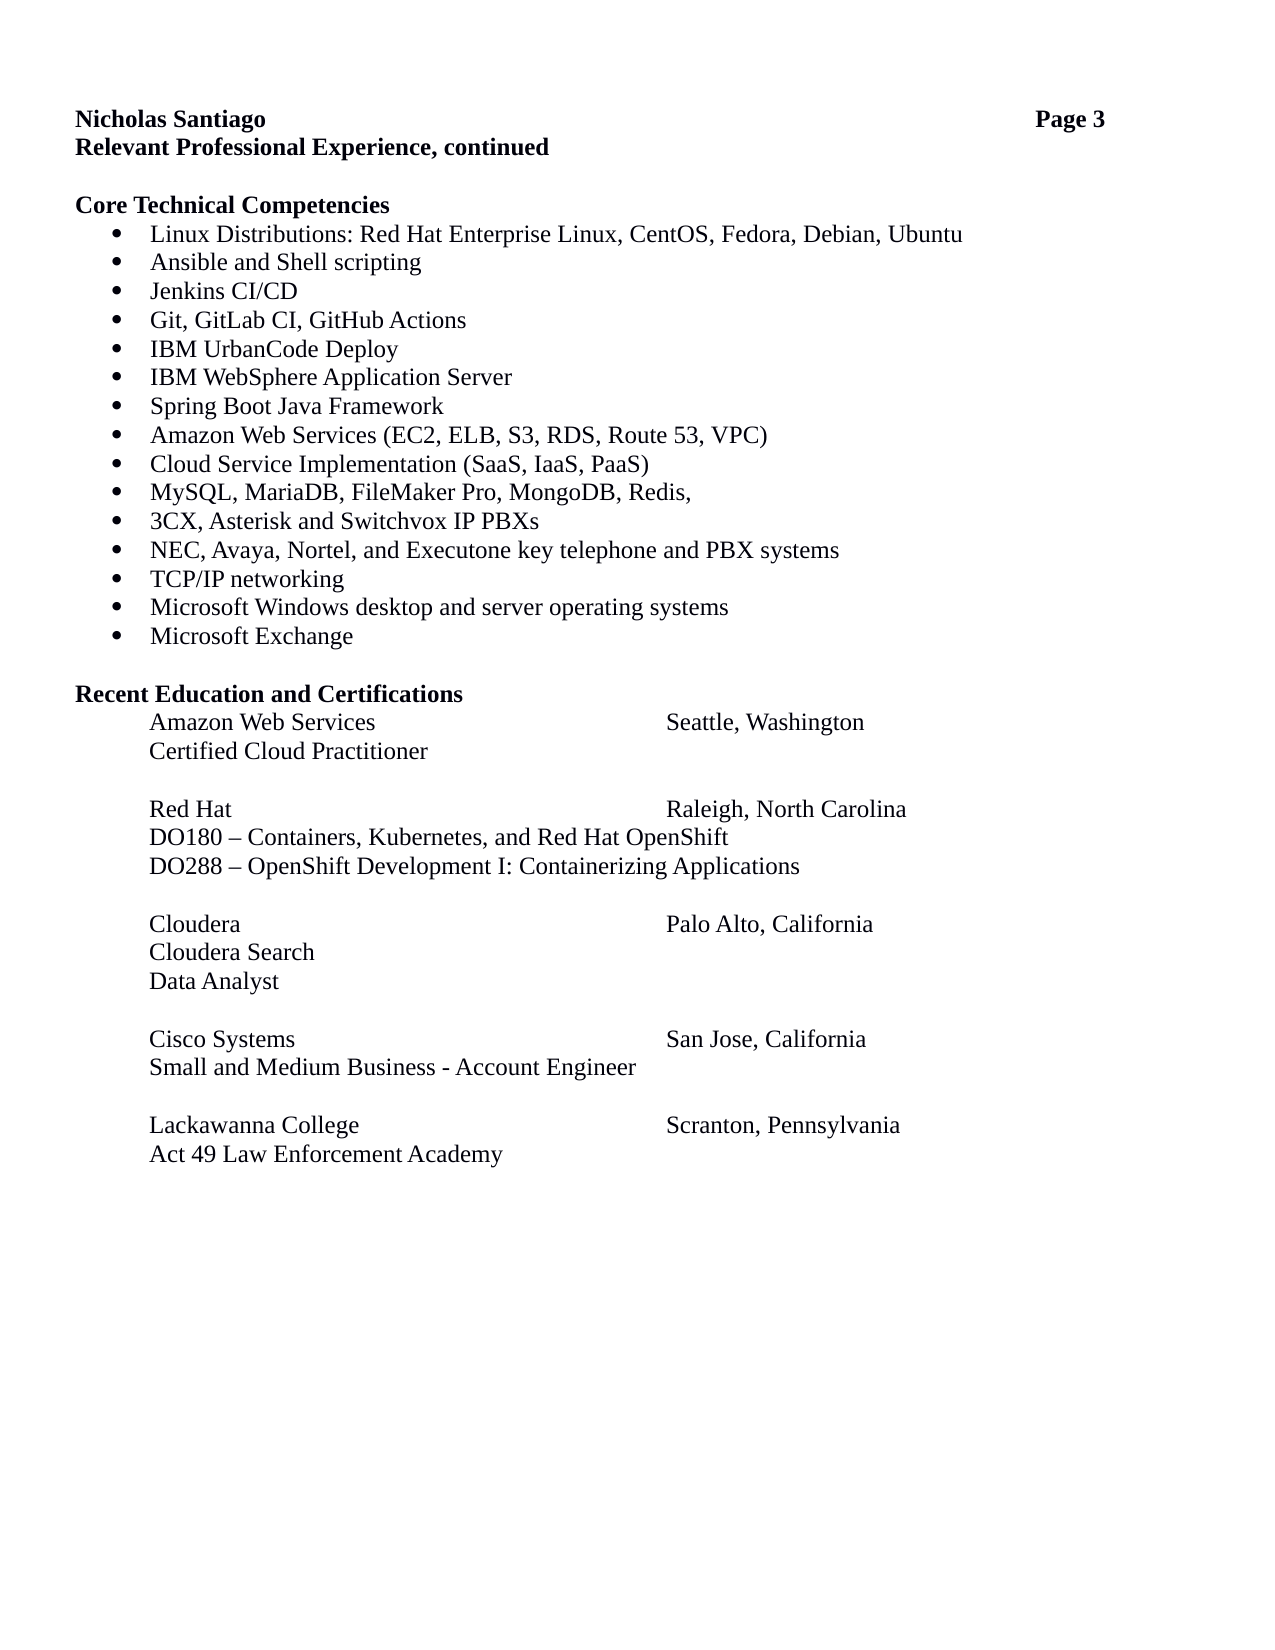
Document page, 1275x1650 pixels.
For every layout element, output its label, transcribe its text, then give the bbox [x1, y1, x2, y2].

list Spring Boot Java Framework [112, 391, 1200, 420]
text Relevant Professional Experience, continued [75, 132, 1200, 161]
list IBM UrbanCode Deploy [112, 334, 1200, 362]
text Cloudera Palo Alto, California Cloudera Search [75, 909, 1200, 966]
list NEC, Avaya, Nortel, and Executone key telephone and PBX systems [112, 535, 1200, 564]
text Cisco Systems San Jose, California [75, 1024, 1200, 1052]
list Cloud Service Implementation (SaaS, IaaS, PaaS) [112, 449, 1200, 477]
text Nicholas Santiago Page 3 [75, 104, 1200, 132]
text Red Hat Raleigh, North Carolina DO180 – Containers, Kubernetes, and Red Hat OpenShift DO288 – OpenShift Development I: Containerizing Applications [75, 794, 1200, 880]
list Jenkins CI/CD [112, 276, 1200, 305]
list Git, GitLab CI, GitHub Actions [112, 305, 1200, 334]
list Microsoft Windows desktop and server operating systems [112, 592, 1200, 621]
text Lackawanna College Scranton, Pennsylvania [75, 1110, 1200, 1139]
list Microsoft Exchange [112, 621, 1200, 650]
list 3CX, Asterisk and Switchvox IP PBXs [112, 506, 1200, 535]
list IBM WebSphere Application Server [112, 362, 1200, 391]
text Core Technical Competencies [75, 190, 1200, 219]
text Amazon Web Services Seattle, Washington [75, 707, 1200, 736]
text Small and Medium Business - Account Engineer [75, 1052, 1200, 1081]
text Data Analyst [75, 966, 1200, 995]
list TCP/IP networking [112, 564, 1200, 592]
text Certified Cloud Practitioner [75, 736, 1200, 765]
list Linux Distributions: Red Hat Enterprise Linux, CentOS, Fedora, Debian, Ubuntu [112, 219, 1200, 247]
list Amazon Web Services (EC2, ELB, S3, RDS, Route 53, VPC) [112, 420, 1200, 449]
list MySQL, MariaDB, FileMaker Pro, MongoDB, Redis, [112, 477, 1200, 506]
text Recent Education and Certifications [75, 679, 1200, 707]
text Act 49 Law Enforcement Academy [75, 1139, 1200, 1167]
list Ansible and Shell scripting [112, 247, 1200, 276]
